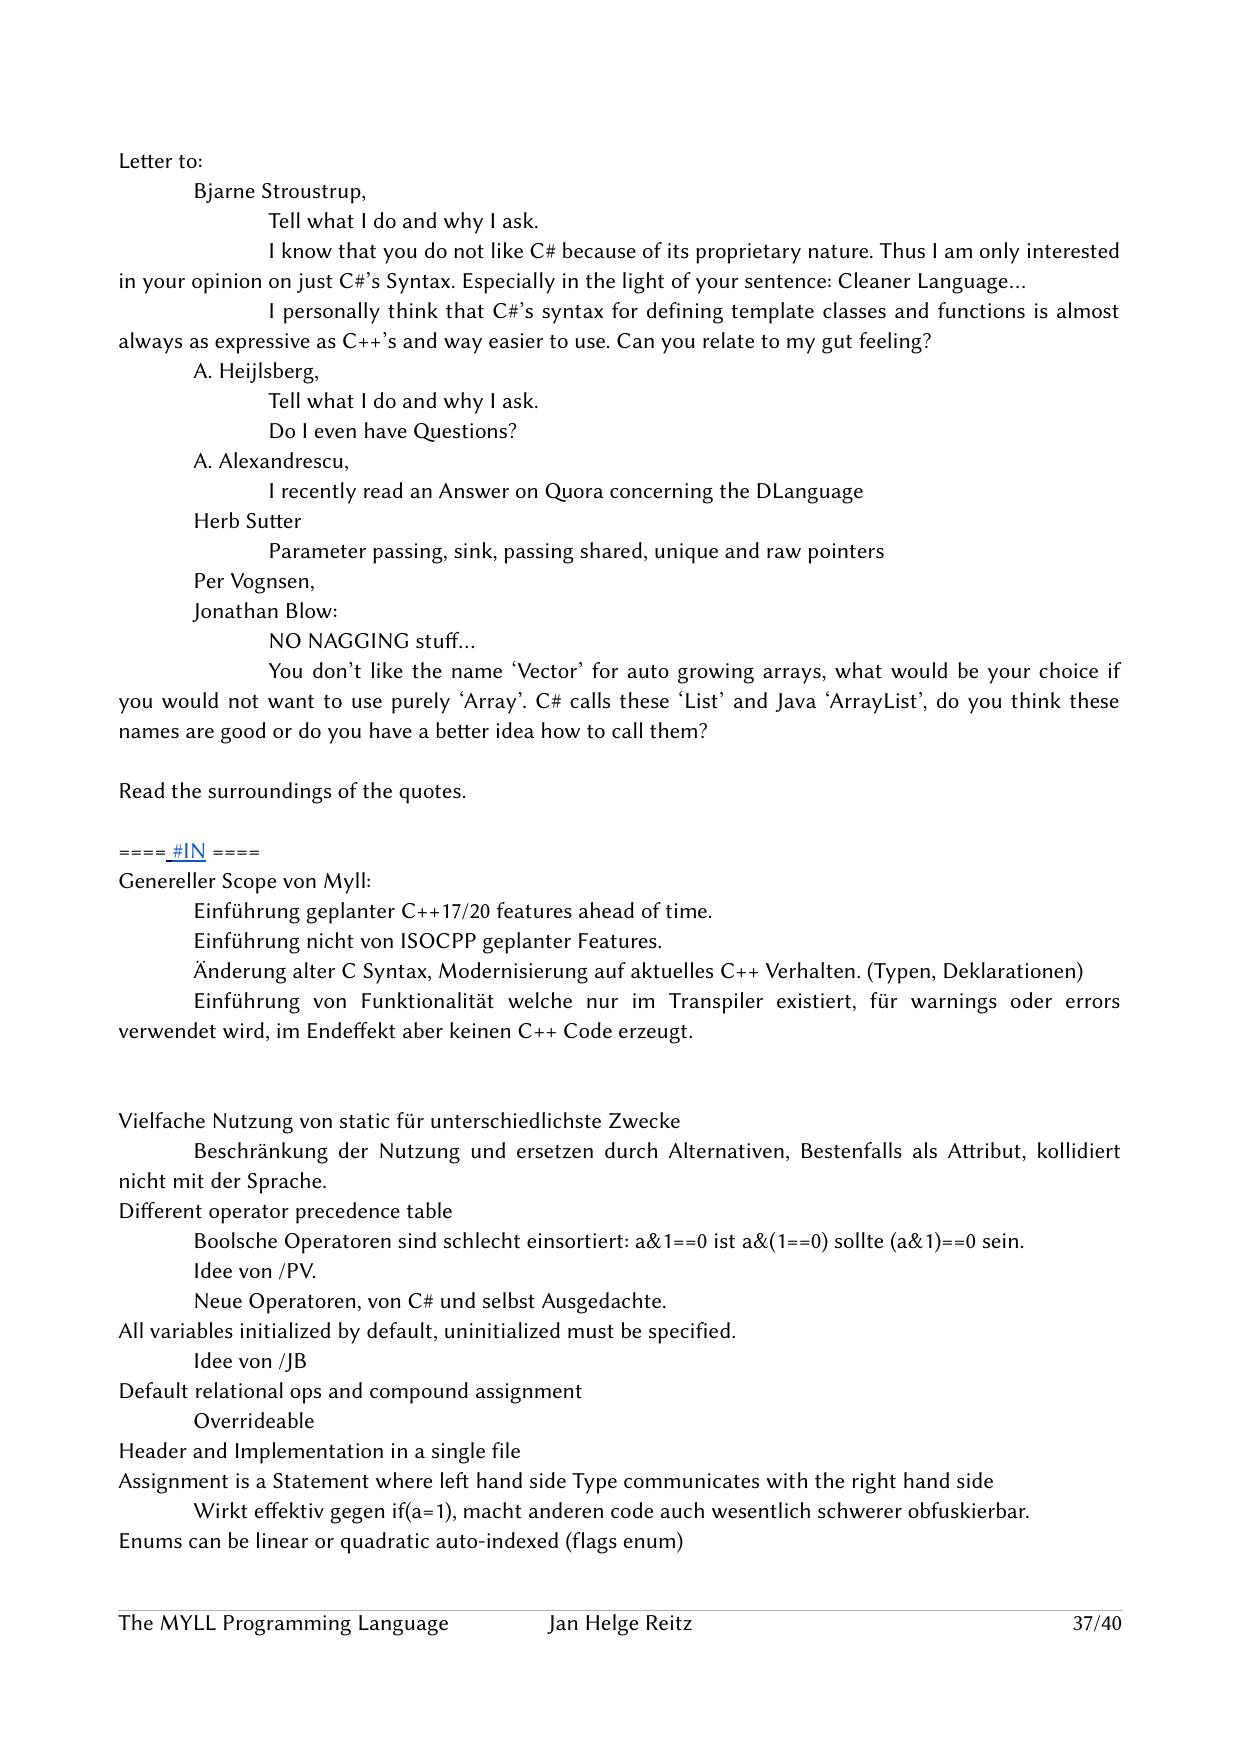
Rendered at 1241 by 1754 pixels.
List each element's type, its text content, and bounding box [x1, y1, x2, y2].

text Wirkt effektiv gegen if(a=1), macht anderen code auch wesentlich schwerer obfuskierbar. [118, 1498, 1122, 1524]
text Default relational ops and compound assignment [118, 1378, 1122, 1404]
text Bjarne Stroustrup, [118, 178, 1122, 204]
text Assignment is a Statement where left hand side Type communicates with the right hand side [118, 1468, 1122, 1494]
text A. Heijlsberg, [118, 358, 1122, 384]
text Genereller Scope von Myll: [118, 868, 1122, 894]
text Idee von /JB [118, 1348, 1122, 1374]
text Read the surroundings of the quotes. [118, 778, 1122, 804]
text Do I even have Questions? [118, 418, 1122, 444]
text Beschränkung der Nutzung und ersetzen durch Alternativen, Bestenfalls als Attribut, kollidiert nicht mit der Sprache. [118, 1138, 1122, 1194]
text Overrideable [118, 1408, 1122, 1434]
text Vielfache Nutzung von static für unterschiedlichste Zwecke [118, 1108, 1122, 1134]
text A. Alexandrescu, [193, 448, 1122, 474]
text I know that you do not like C# because of its proprietary nature. Thus I am only interested in your opinion on just C#’s Syntax. Especially in the light of your sentence: Cleaner Language… [118, 238, 1122, 294]
text All variables initialized by default, uninitialized must be specified. [118, 1318, 1122, 1344]
text Boolsche Operatoren sind schlecht einsortiert: a&1==0 ist a&(1==0) sollte (a&1)==0 sein. [118, 1228, 1122, 1254]
text Tell what I do and why I ask. [118, 388, 1122, 414]
text Einführung geplanter C++17/20 features ahead of time. [118, 898, 1122, 924]
text Different operator precedence table [118, 1198, 1122, 1224]
text I recently read an Answer on Quora concerning the DLanguage [193, 478, 1122, 504]
text Jonathan Blow: [118, 598, 1122, 624]
text Enums can be linear or quadratic auto-indexed (flags enum) [118, 1528, 1122, 1554]
text Änderung alter C Syntax, Modernisierung auf aktuelles C++ Verhalten. (Typen, Deklarationen) [118, 958, 1122, 984]
text You don’t like the name ‘Vector’ for auto growing arrays, what would be your choice if you would not want to use purely ‘Array’. C# calls these ‘List’ and Java ‘ArrayList’, do you think these names are good or do you have a better idea how to call them? [118, 658, 1122, 744]
text Herb Sutter [193, 508, 1122, 534]
text Neue Operatoren, von C# und selbst Ausgedachte. [118, 1288, 1122, 1314]
text Per Vognsen, [193, 568, 1122, 594]
text Letter to: [118, 148, 1122, 174]
text ==== #IN ==== [118, 838, 1122, 864]
text Header and Implementation in a single file [118, 1438, 1122, 1464]
text Einführung von Funktionalität welche nur im Transpiler existiert, für warnings oder errors verwendet wird, im Endeffekt aber keinen C++ Code erzeugt. [118, 988, 1122, 1044]
text Tell what I do and why I ask. [118, 208, 1122, 234]
text Idee von /PV. [118, 1258, 1122, 1284]
text Parameter passing, sink, passing shared, unique and raw pointers [193, 538, 1122, 564]
text I personally think that C#’s syntax for defining template classes and functions is almost always as expressive as C++’s and way easier to use. Can you relate to my gut feeling? [118, 298, 1122, 354]
text Einführung nicht von ISOCPP geplanter Features. [118, 928, 1122, 954]
text NO NAGGING stuff... [118, 628, 1122, 654]
